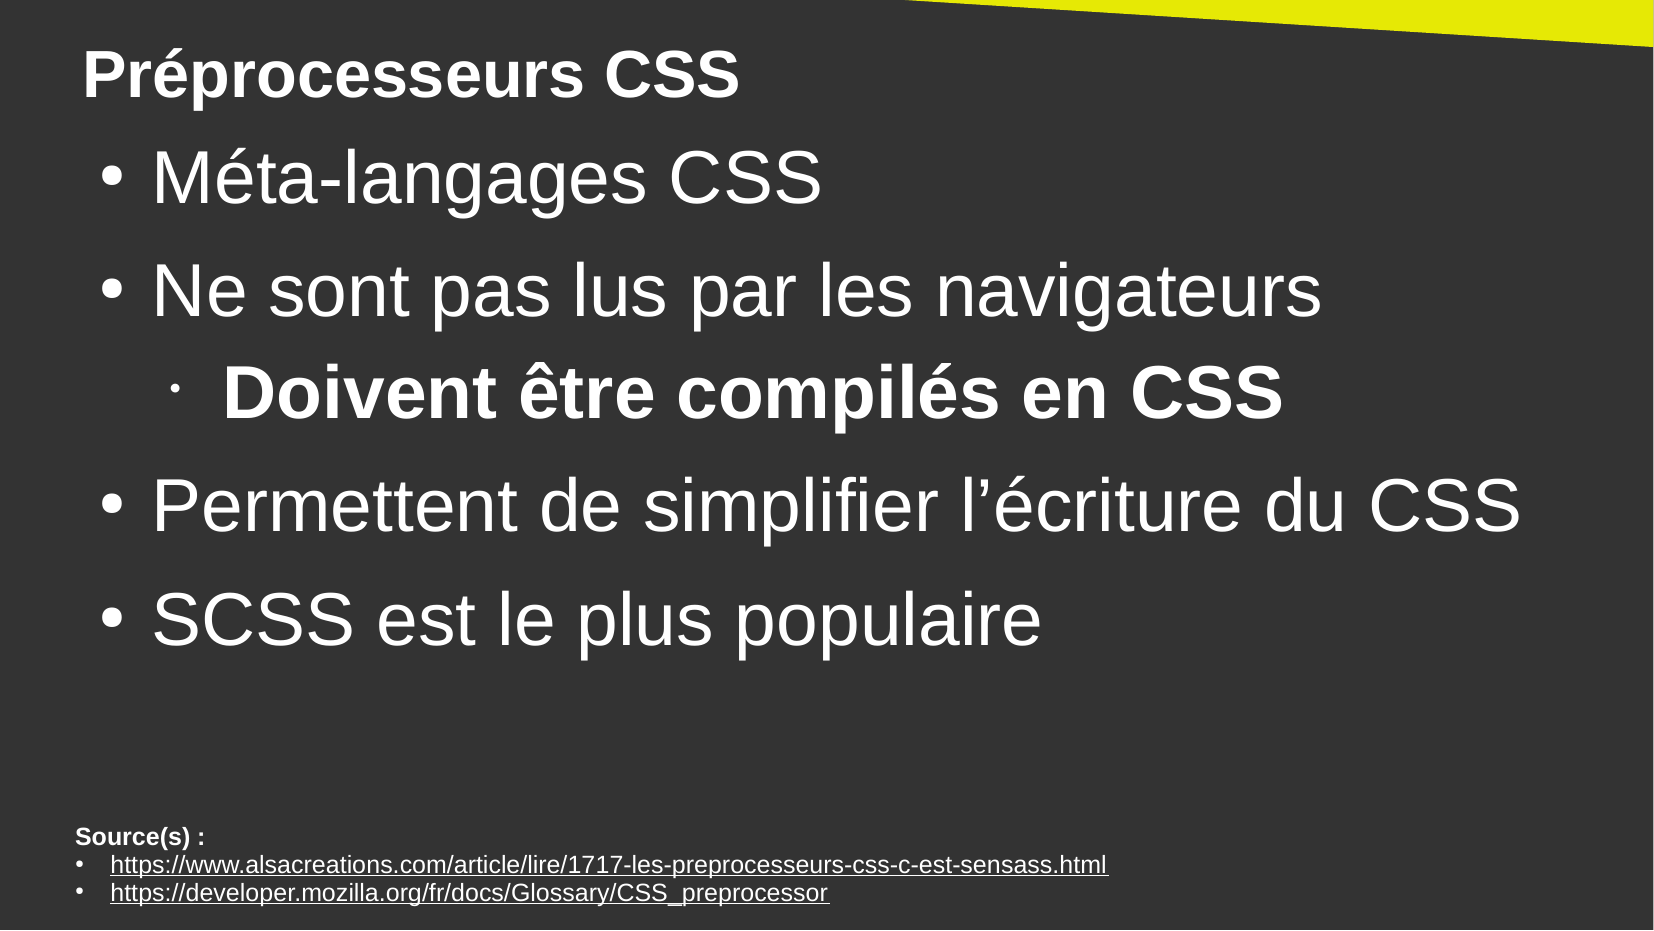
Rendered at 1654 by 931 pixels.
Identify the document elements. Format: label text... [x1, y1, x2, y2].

list Méta-langages CSS Ne sont pas lus par les navigateurs Doivent être compilés en CSS Permettent de simplifier l’écriture du CSS SCSS est le plus populaire [80, 135, 1620, 709]
title Préprocesseurs CSS [82, 37, 1571, 114]
text_box [904, 0, 1654, 48]
text_box Source(s) : https://www.alsacreations.com/article/lire/1717-les-preprocesseurs-css-c-est-sensass.html https://developer.mozilla.org/fr/docs/Glossary/CSS_preprocessor [60, 814, 1546, 929]
